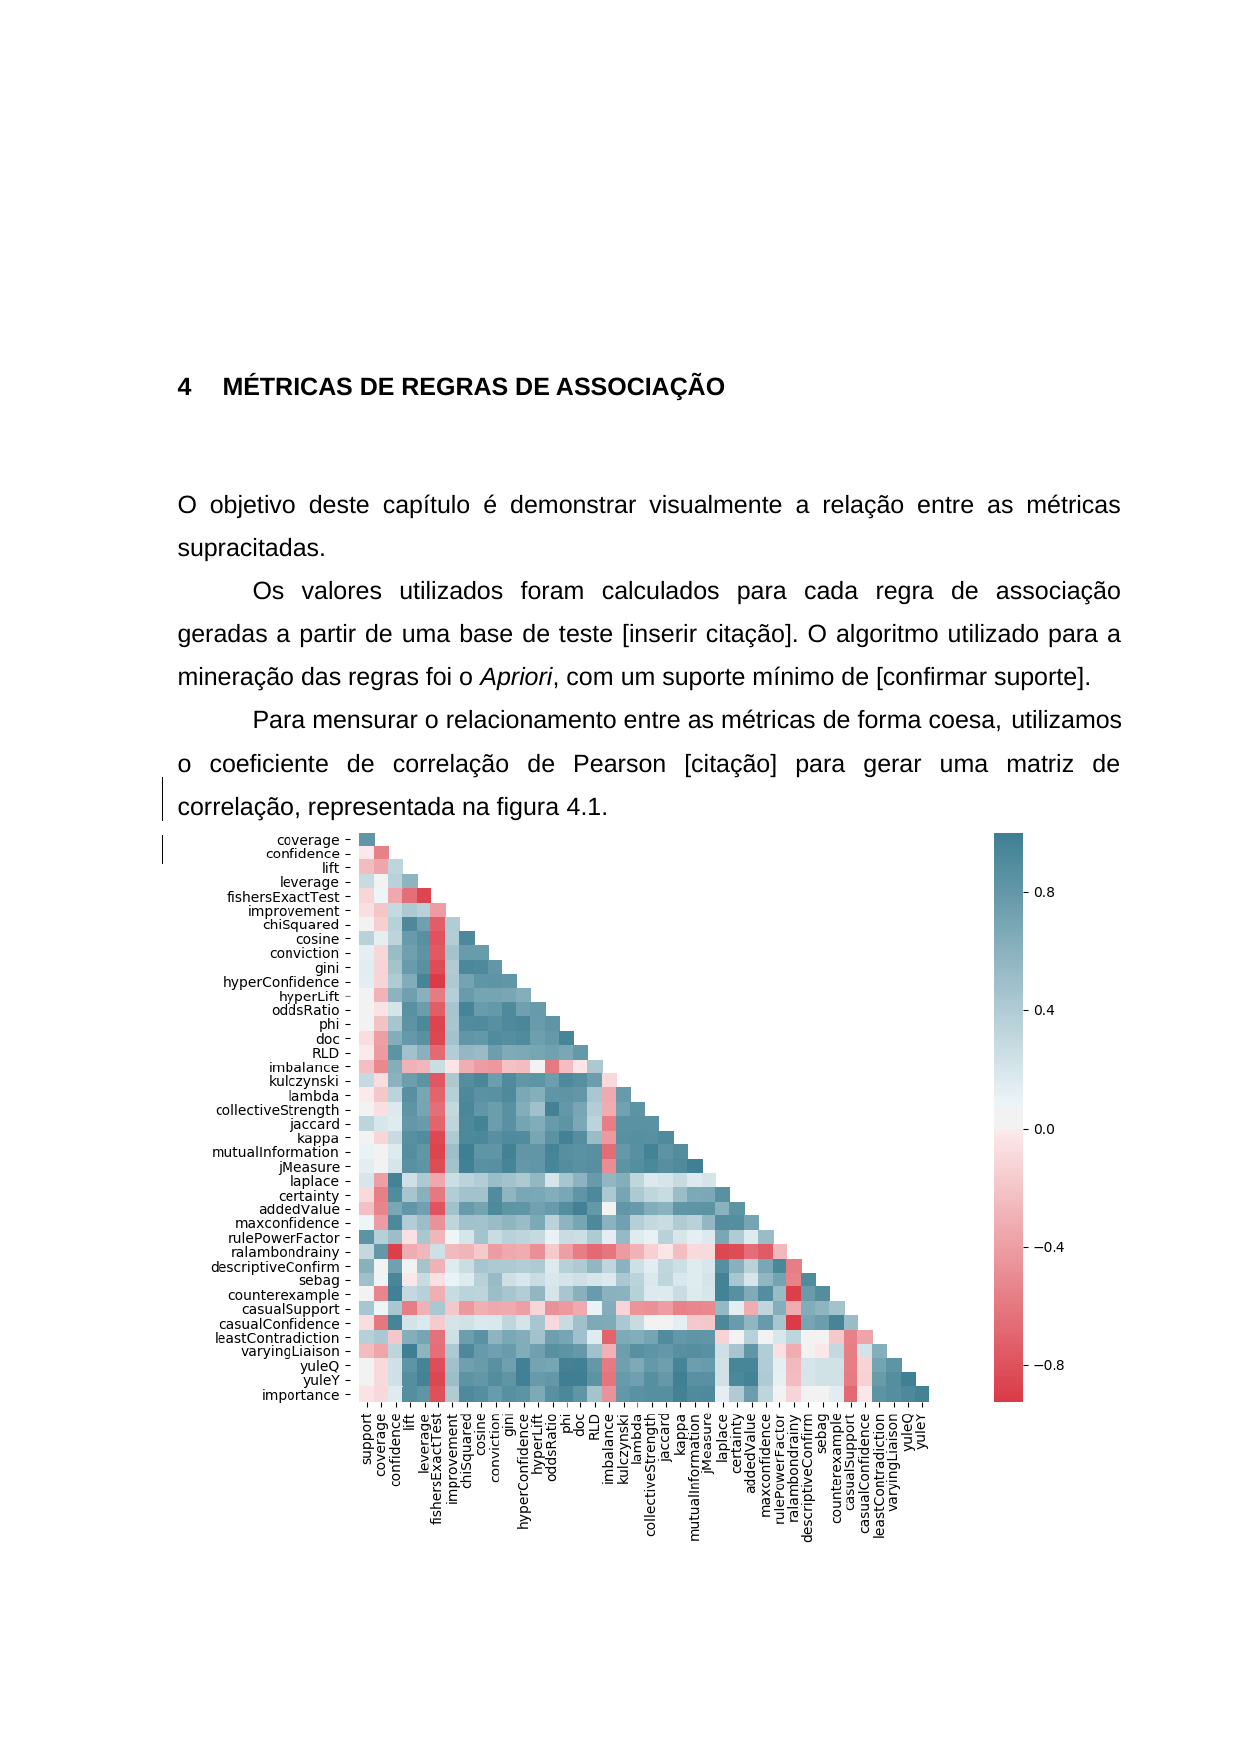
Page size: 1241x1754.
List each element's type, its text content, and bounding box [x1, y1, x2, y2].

text Os valores utilizados foram calculados para cada regra de associação geradas a partir de uma base de teste [inserir citação]. O algoritmo utilizado para a mineração das regras foi o Apriori, com um suporte mínimo de [confirmar suporte]. [177, 576, 1122, 691]
text O objetivo deste capítulo é demonstrar visualmente a relação entre as métricas supracitadas. [177, 490, 1122, 562]
text Para mensurar o relacionamento entre as métricas de forma coesa, utilizamos o coeficiente de correlação de Pearson [citação] para gerar uma matriz de correlação, representada na figura 4.1. [177, 706, 1122, 821]
subtitle MÉTRICAS DE REGRAS DE ASSOCIAÇÃO [177, 372, 1122, 401]
picture [205, 826, 1067, 1545]
